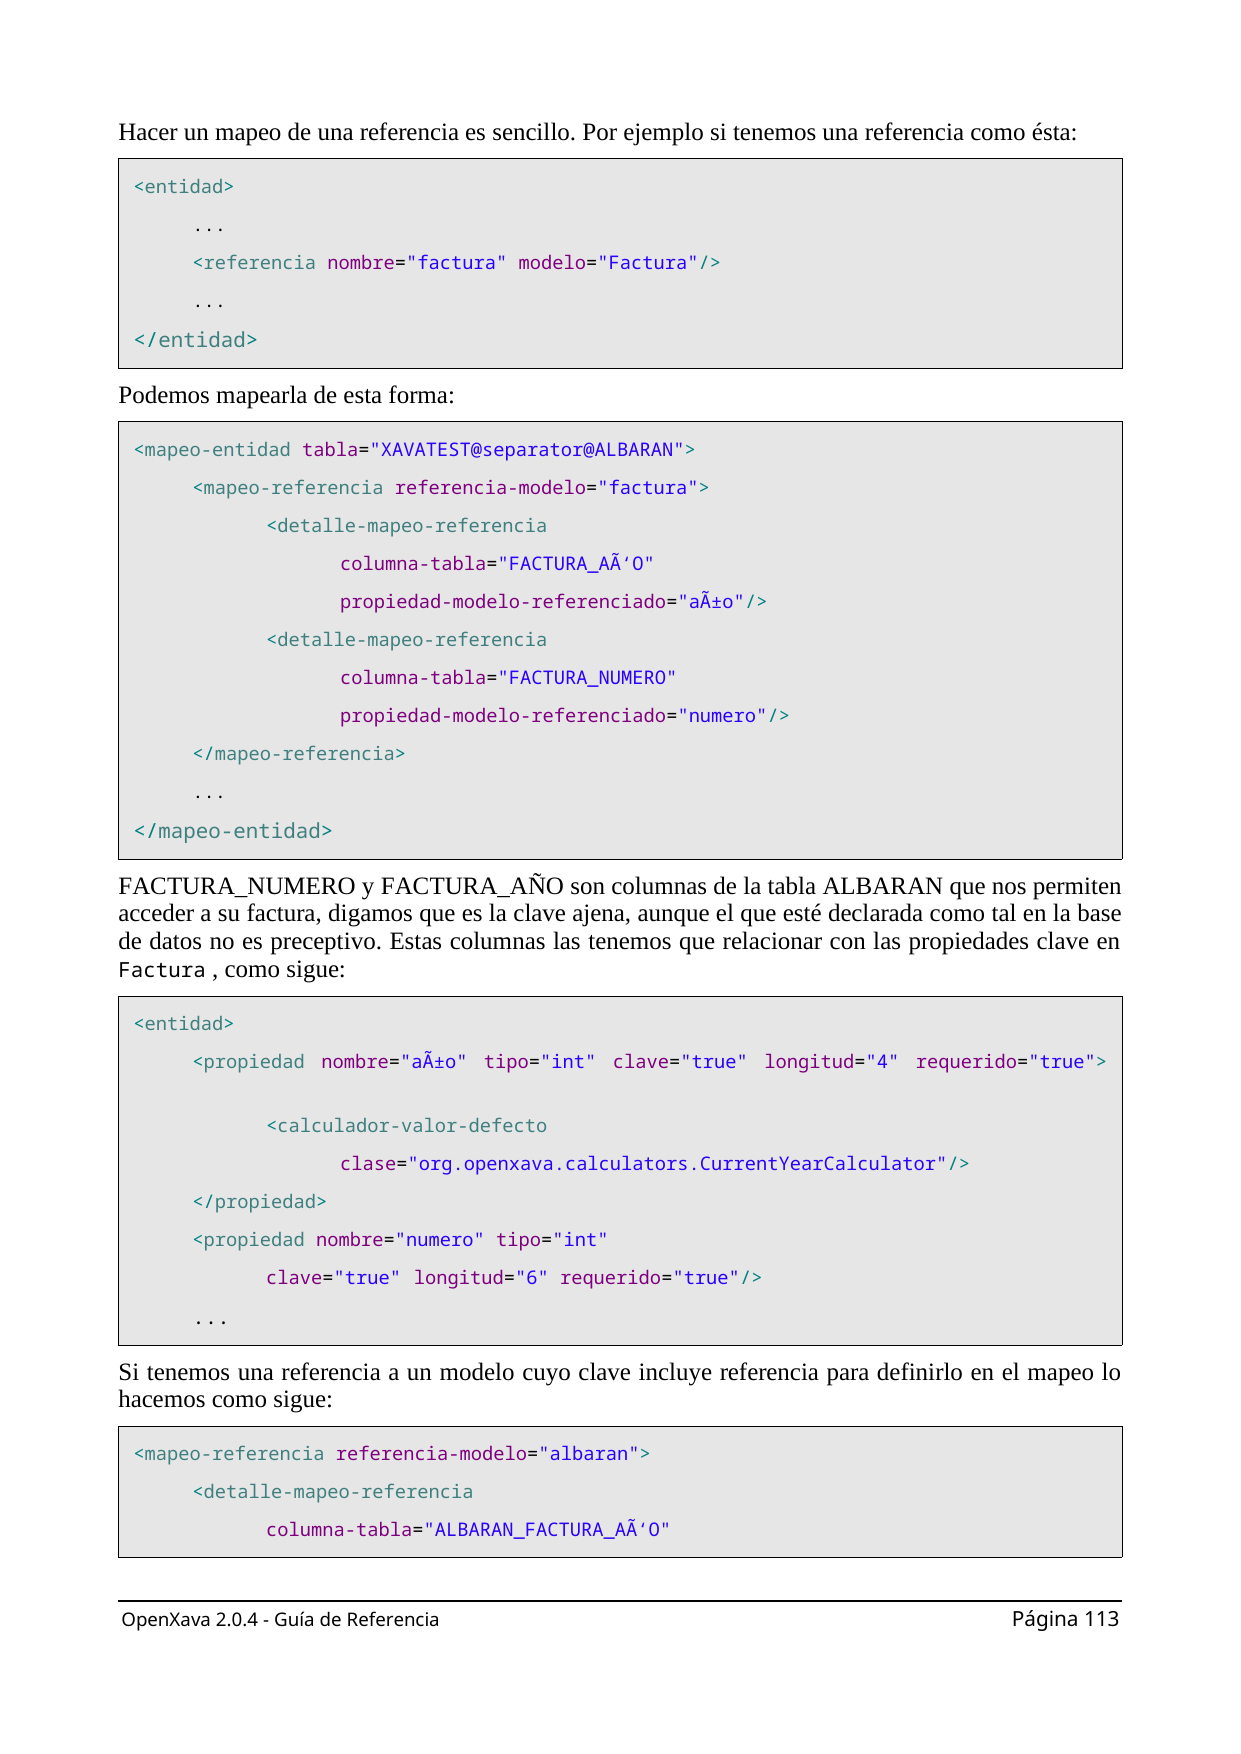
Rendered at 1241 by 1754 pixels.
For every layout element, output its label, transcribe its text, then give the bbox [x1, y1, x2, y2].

text Podemos mapearla de esta forma: [118, 381, 1122, 409]
text clase="org.openxava.calculators.CurrentYearCalculator"/> [119, 1135, 1122, 1173]
text propiedad-modelo-referenciado="numero"/> [119, 687, 1122, 725]
text </entidad> [119, 310, 1122, 368]
text ... [119, 1287, 1122, 1345]
text columna-tabla="FACTURA_NUMERO" [119, 649, 1122, 687]
text <detalle-mapeo-referencia [119, 611, 1122, 649]
text propiedad-modelo-referenciado="aÃ±o"/> [119, 573, 1122, 611]
text <detalle-mapeo-referencia [119, 1464, 1122, 1502]
text </propiedad> [119, 1173, 1122, 1211]
text columna-tabla="ALBARAN_FACTURA_AÃ‘O" [119, 1502, 1122, 1557]
text <detalle-mapeo-referencia [119, 497, 1122, 535]
text ... [119, 763, 1122, 801]
text Si tenemos una referencia a un modelo cuyo clave incluye referencia para definirlo en el mapeo lo hacemos como sigue: [118, 1358, 1122, 1413]
text FACTURA_NUMERO y FACTURA_AÑO son columnas de la tabla ALBARAN que nos permiten acceder a su factura, digamos que es la clave ajena, aunque el que esté declarada como tal en la base de datos no es preceptivo. Estas columnas las tenemos que relacionar con las propiedades clave en Factura , como sigue: [118, 872, 1122, 983]
text clave="true" longitud="6" requerido="true"/> [119, 1249, 1122, 1287]
text Hacer un mapeo de una referencia es sencillo. Por ejemplo si tenemos una referencia como ésta: [118, 118, 1122, 146]
text </mapeo-entidad> [119, 801, 1122, 859]
text <referencia nombre="factura" modelo="Factura"/> [119, 234, 1122, 272]
text <calculador-valor-defecto [119, 1097, 1122, 1135]
text ... [119, 196, 1122, 234]
text <mapeo-entidad tabla="XAVATEST@separator@ALBARAN"> [119, 422, 1122, 459]
text <propiedad nombre="numero" tipo="int" [119, 1211, 1122, 1249]
text ... [119, 272, 1122, 310]
text <propiedad nombre="aÃ±o" tipo="int" clave="true" longitud="4" requerido="true"> [119, 1034, 1122, 1097]
text columna-tabla="FACTURA_AÃ‘O" [119, 535, 1122, 573]
text </mapeo-referencia> [119, 725, 1122, 763]
text <entidad> [119, 159, 1122, 196]
text <mapeo-referencia referencia-modelo="albaran"> [119, 1427, 1122, 1464]
text <entidad> [119, 997, 1122, 1034]
text <mapeo-referencia referencia-modelo="factura"> [119, 459, 1122, 497]
